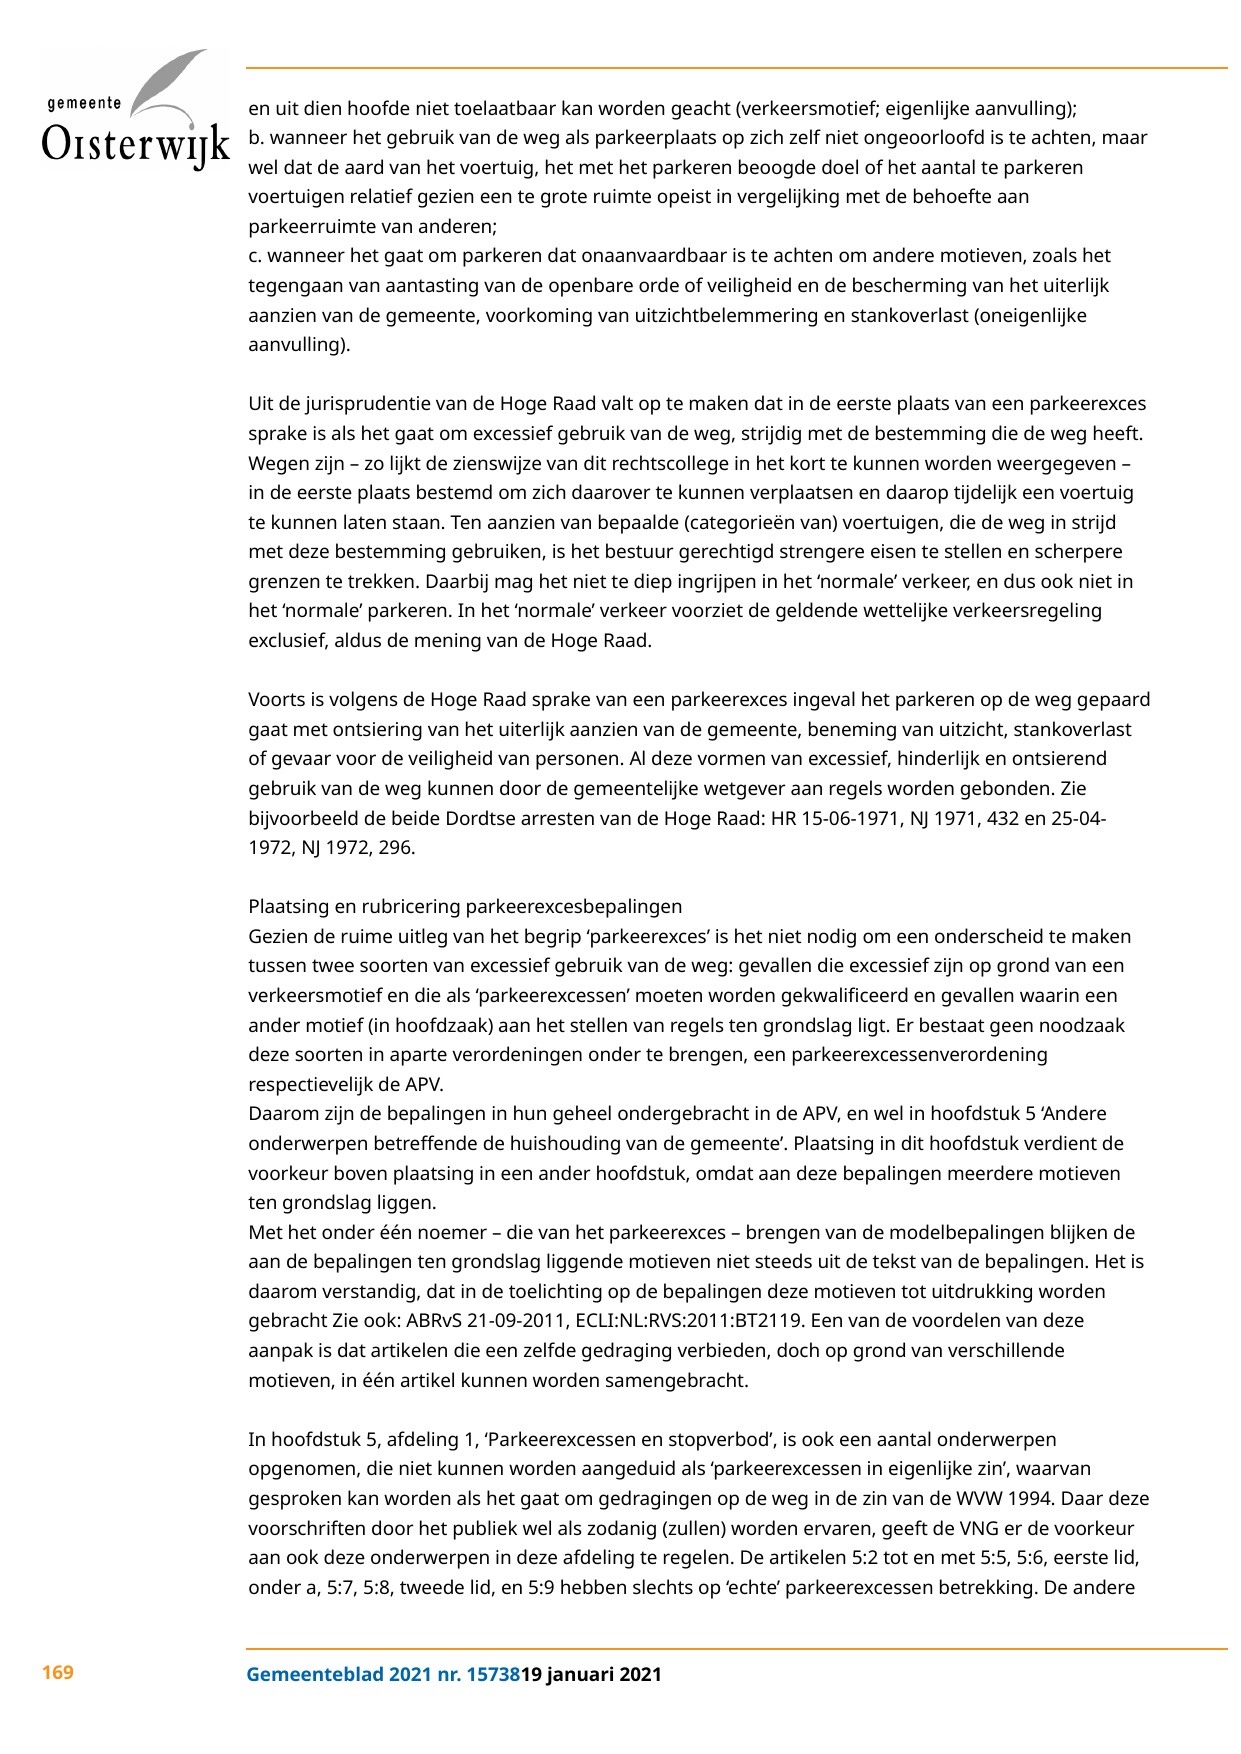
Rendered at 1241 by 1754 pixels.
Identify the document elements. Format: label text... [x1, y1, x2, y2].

text c. wanneer het gaat om parkeren dat onaanvaardbaar is te achten om andere motieven, zoals het tegengaan van aantasting van de openbare orde of veiligheid en de bescherming van het uiterlijk aanzien van de gemeente, voorkoming van uitzichtbelemmering en stankoverlast (oneigenlijke aanvulling). [248, 243, 1152, 357]
text b. wanneer het gebruik van de weg als parkeerplaats op zich zelf niet ongeoorloofd is te achten, maar wel dat de aard van het voertuig, het met het parkeren beoogde doel of het aantal te parkeren voertuigen relatief gezien een te grote ruimte opeist in vergelijking met de behoefte aan parkeerruimte van anderen; [248, 124, 1152, 239]
text In hoofdstuk 5, afdeling 1, ‘Parkeerexcessen en stopverbod’, is ook een aantal onderwerpen opgenomen, die niet kunnen worden aangeduid als ‘parkeerexcessen in eigenlijke zin’, waarvan gesproken kan worden als het gaat om gedragingen op de weg in de zin van de WVW 1994. Daar deze voorschriften door het publiek wel als zodanig (zullen) worden ervaren, geeft de VNG er de voorkeur aan ook deze onderwerpen in deze afdeling te regelen. De artikelen 5:2 tot en met 5:5, 5:6, eerste lid, onder a, 5:7, 5:8, tweede lid, en 5:9 hebben slechts op ‘echte’ parkeerexcessen betrekking. De andere [248, 1426, 1152, 1600]
text Uit de jurisprudentie van de Hoge Raad valt op te maken dat in de eerste plaats van een parkeerexces sprake is als het gaat om excessief gebruik van de weg, strijdig met de bestemming die de weg heeft. Wegen zijn – zo lijkt de zienswijze van dit rechtscollege in het kort te kunnen worden weergegeven – in de eerste plaats bestemd om zich daarover te kunnen verplaatsen en daarop tijdelijk een voertuig te kunnen laten staan. Ten aanzien van bepaalde (categorieën van) voertuigen, die de weg in strijd met deze bestemming gebruiken, is het bestuur gerechtigd strengere eisen te stellen en scherpere grenzen te trekken. Daarbij mag het niet te diep ingrijpen in het ‘normale’ verkeer, en dus ook niet in het ‘normale’ parkeren. In het ‘normale’ verkeer voorziet de geldende wettelijke verkeersregeling exclusief, aldus de mening van de Hoge Raad. [248, 391, 1152, 653]
text Plaatsing en rubricering parkeerexcesbepalingen [248, 893, 1152, 919]
text Daarom zijn de bepalingen in hun geheel ondergebracht in de APV, en wel in hoofdstuk 5 ‘Andere onderwerpen betreffende de huishouding van de gemeente’. Plaatsing in dit hoofdstuk verdient de voorkeur boven plaatsing in een ander hoofdstuk, omdat aan deze bepalingen meerdere motieven ten grondslag liggen. [248, 1101, 1152, 1215]
text Gezien de ruime uitleg van het begrip ‘parkeerexces’ is het niet nodig om een onderscheid te maken tussen twee soorten van excessief gebruik van de weg: gevallen die excessief zijn op grond van een verkeersmotief en die als ‘parkeerexcessen’ moeten worden gekwalificeerd en gevallen waarin een ander motief (in hoofdzaak) aan het stellen van regels ten grondslag ligt. Er bestaat geen noodzaak deze soorten in aparte verordeningen onder te brengen, een parkeerexcessenverordening respectievelijk de APV. [248, 923, 1152, 1097]
text Voorts is volgens de Hoge Raad sprake van een parkeerexces ingeval het parkeren op de weg gepaard gaat met ontsiering van het uiterlijk aanzien van de gemeente, beneming van uitzicht, stankoverlast of gevaar voor de veiligheid van personen. Al deze vormen van excessief, hinderlijk en ontsierend gebruik van de weg kunnen door de gemeentelijke wetgever aan regels worden gebonden. Zie bijvoorbeeld de beide Dordtse arresten van de Hoge Raad: HR 15-06-1971, NJ 1971, 432 en 25-04-1972, NJ 1972, 296. [248, 686, 1152, 860]
picture [41, 47, 231, 172]
text en uit dien hoofde niet toelaatbaar kan worden geacht (verkeersmotief; eigenlijke aanvulling); [248, 95, 1152, 121]
text Met het onder één noemer – die van het parkeerexces – brengen van de modelbepalingen blijken de aan de bepalingen ten grondslag liggende motieven niet steeds uit de tekst van de bepalingen. Het is daarom verstandig, dat in de toelichting op de bepalingen deze motieven tot uitdrukking worden gebracht Zie ook: ABRvS 21-09-2011, ECLI:NL:RVS:2011:BT2119. Een van de voordelen van deze aanpak is dat artikelen die een zelfde gedraging verbieden, doch op grond van verschillende motieven, in één artikel kunnen worden samengebracht. [248, 1219, 1152, 1393]
